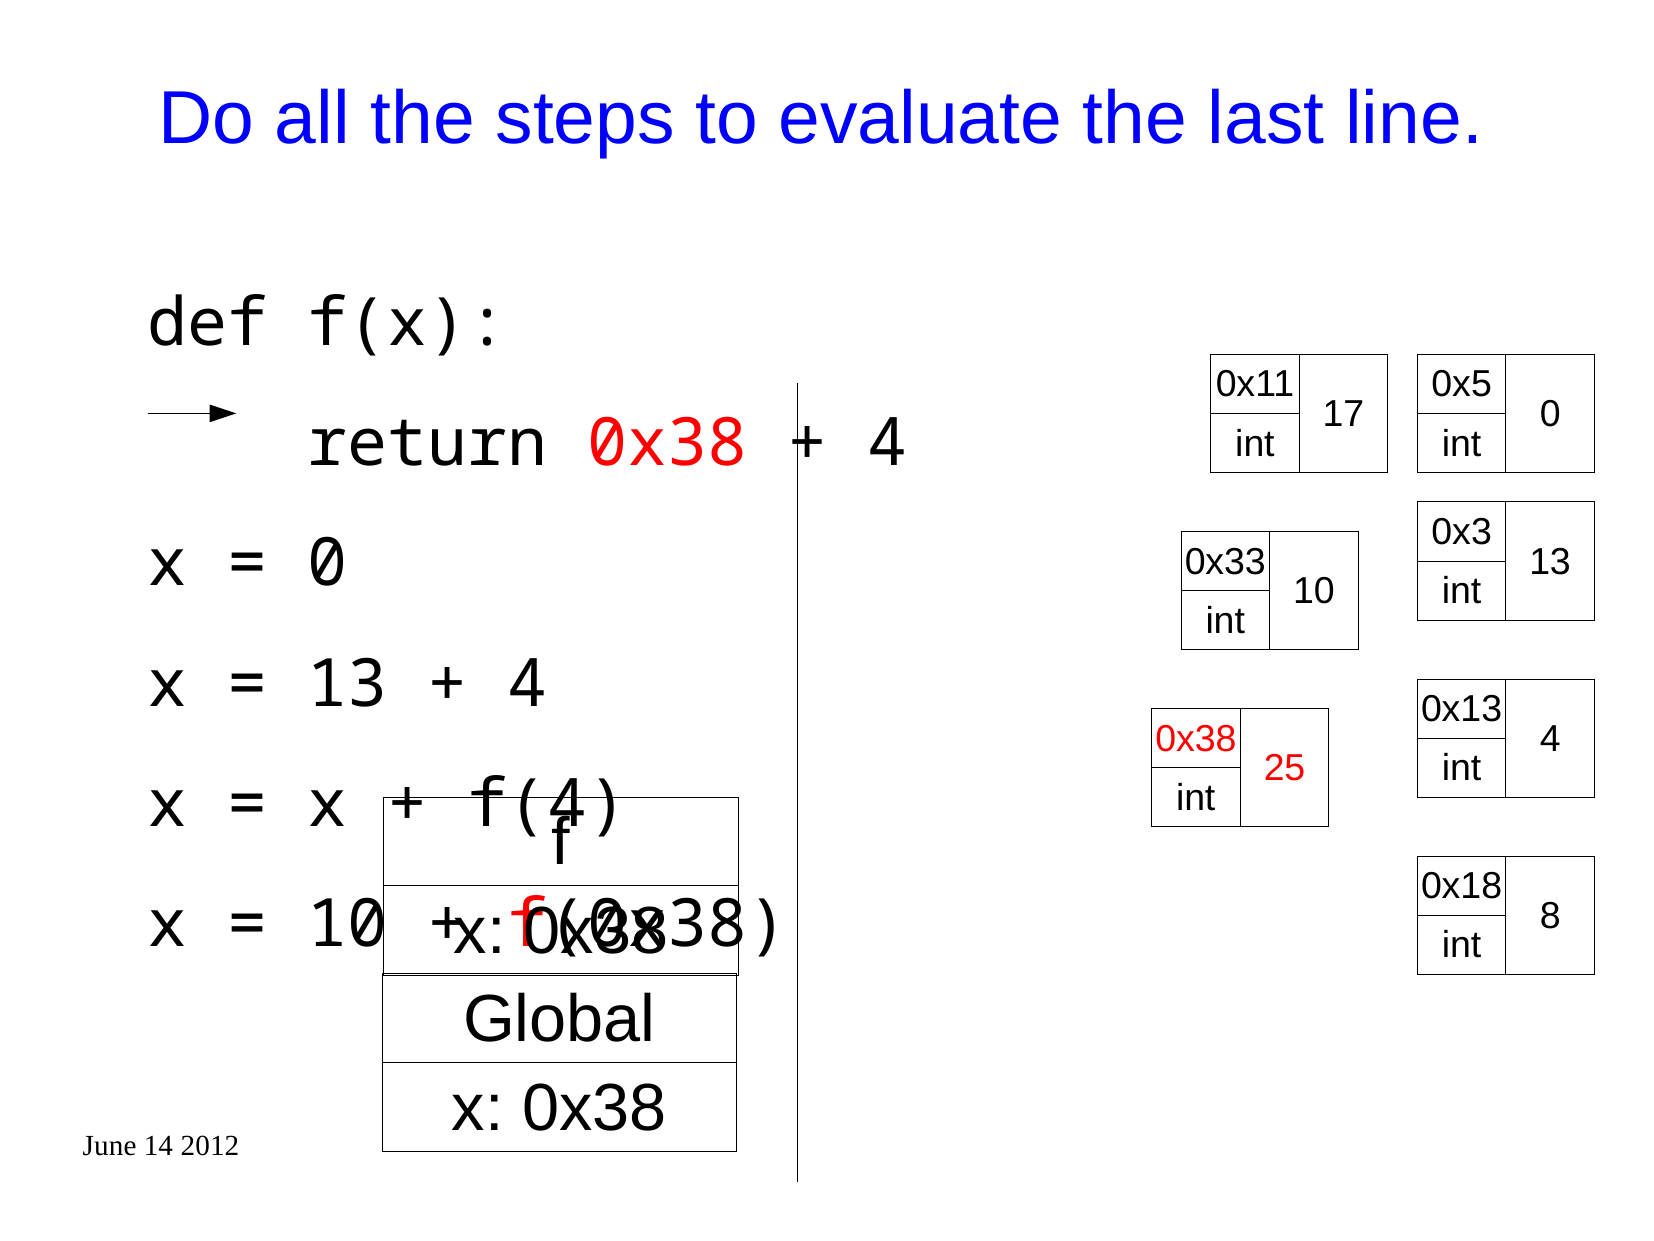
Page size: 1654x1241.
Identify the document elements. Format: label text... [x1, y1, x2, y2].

text_box 13 [1505, 501, 1595, 621]
text_box 0x13 [1417, 679, 1505, 739]
text_box 10 [1269, 531, 1359, 650]
text_box int [1417, 562, 1505, 621]
text_box int [1417, 739, 1505, 798]
text_box x: 0x38 [383, 885, 739, 976]
text_box int [1181, 591, 1269, 650]
text_box int [1151, 768, 1240, 827]
text_box 0x18 [1417, 856, 1505, 916]
text_box 0x3 [1417, 501, 1505, 562]
text_box x: 0x38 [382, 1062, 737, 1152]
list def f(x): return 0x38 + 4 x = 0 x = 13 + 4 x = x + f(4) x = 10 + f(0x38) [76, 274, 1506, 822]
text_box f [383, 797, 739, 885]
text_box 25 [1240, 708, 1329, 827]
text_box 0x5 [1417, 354, 1505, 414]
text_box 0 [1505, 354, 1595, 473]
text_box Global [382, 973, 737, 1062]
text_box 0x11 [1210, 354, 1299, 414]
text_box int [1417, 916, 1505, 975]
text_box 0x38 [1151, 708, 1240, 768]
text_box 0x33 [1181, 531, 1269, 591]
text_box int [1210, 414, 1299, 473]
text_box 4 [1505, 679, 1595, 798]
text_box int [1417, 414, 1505, 473]
title Do all the steps to evaluate the last line. [76, 58, 1565, 178]
text_box 17 [1299, 354, 1388, 473]
text_box 8 [1505, 856, 1595, 975]
